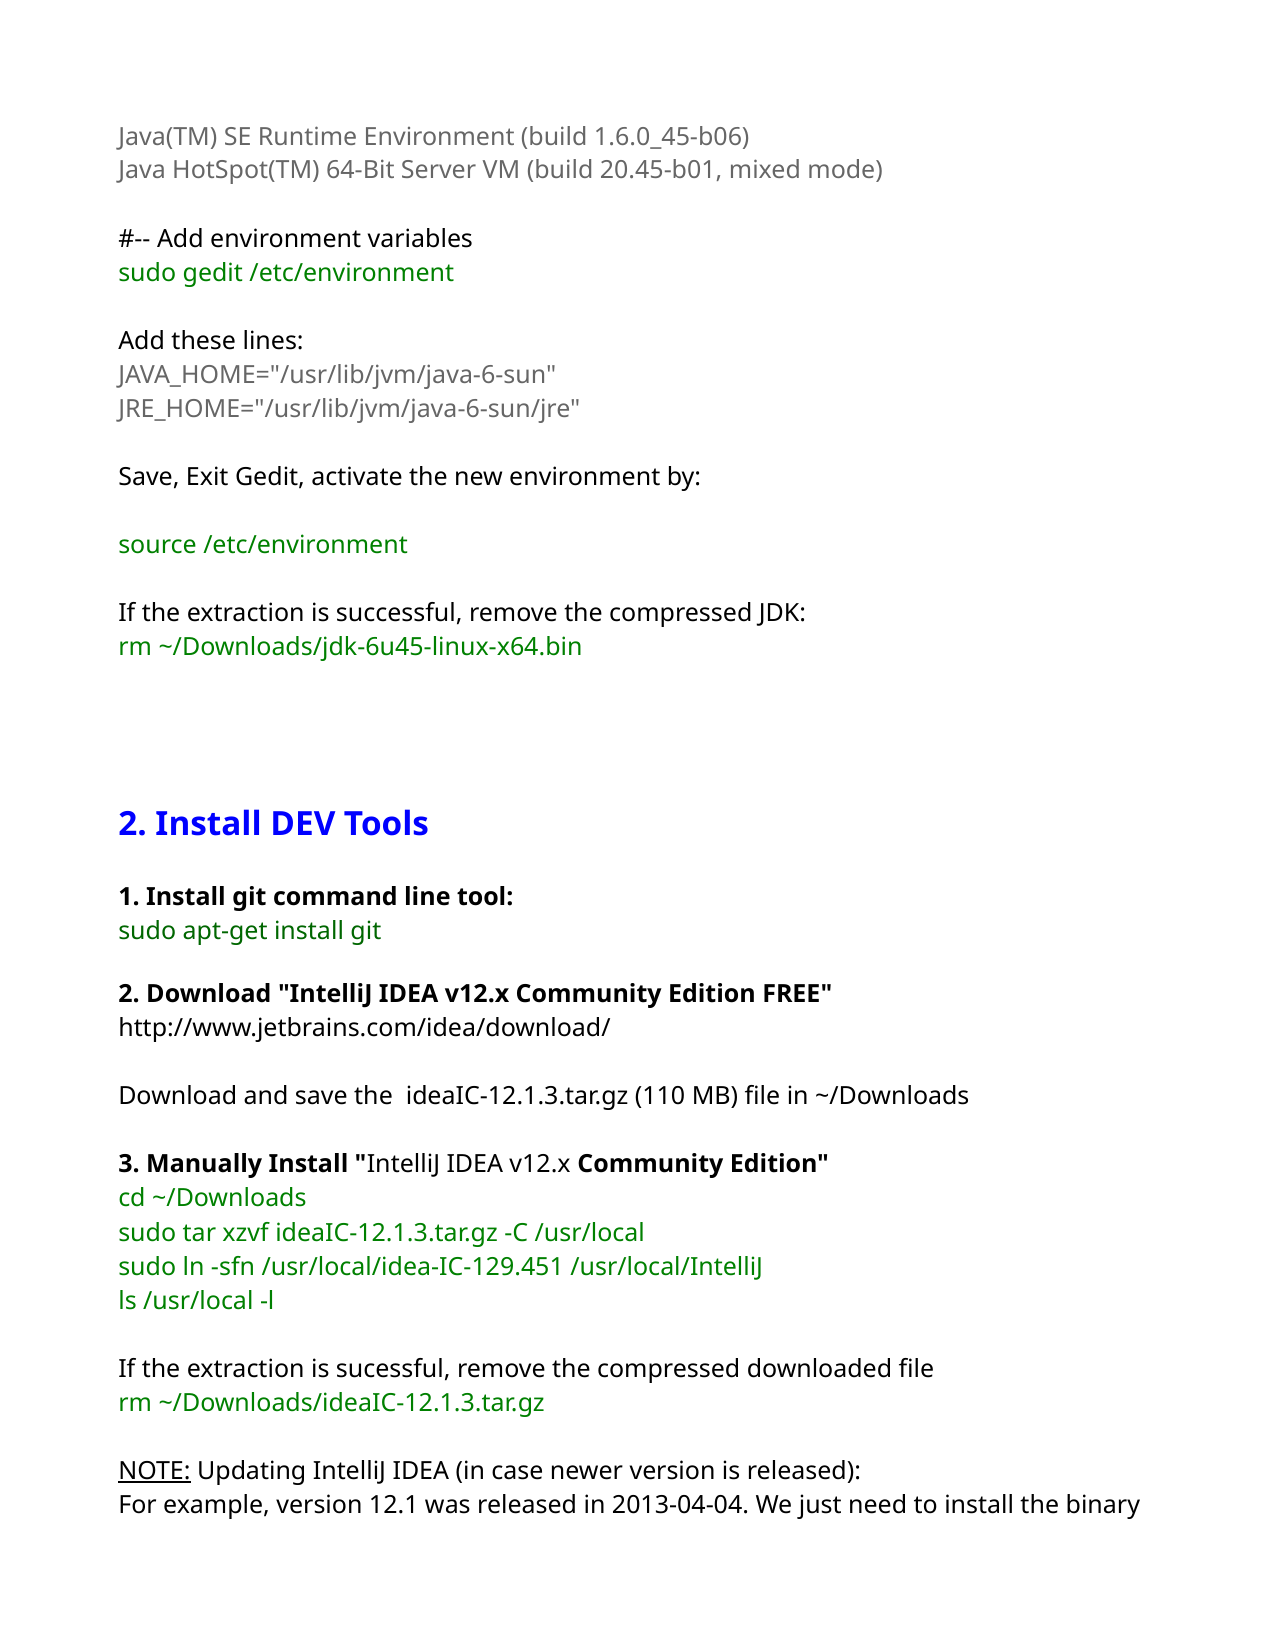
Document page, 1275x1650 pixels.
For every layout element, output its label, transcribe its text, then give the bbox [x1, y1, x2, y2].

text cd ~/Downloads [118, 1180, 1157, 1214]
text If the extraction is sucessful, remove the compressed downloaded file [118, 1350, 1157, 1384]
text ls /usr/local -l [118, 1282, 1157, 1316]
text rm ~/Downloads/jdk-6u45-linux-x64.bin [118, 629, 1157, 663]
text For example, version 12.1 was released in 2013-04-04. We just need to install the binary [118, 1487, 1157, 1521]
text 3. Manually Install "IntelliJ IDEA v12.x Community Edition" [118, 1146, 1157, 1180]
text sudo gedit /etc/environment [118, 254, 1157, 288]
text Add these lines: JAVA_HOME="/usr/lib/jvm/java-6-sun" [118, 322, 1157, 391]
text JRE_HOME="/usr/lib/jvm/java-6-sun/jre" [118, 391, 1157, 425]
text Java(TM) SE Runtime Environment (build 1.6.0_45-b06) [118, 118, 1157, 152]
text #-- Add environment variables [118, 220, 1157, 254]
text 2. Install DEV Tools [118, 799, 1157, 845]
text sudo ln -sfn /usr/local/idea-IC-129.451 /usr/local/IntelliJ [118, 1248, 1157, 1282]
text NOTE: Updating IntelliJ IDEA (in case newer version is released): [118, 1453, 1157, 1487]
text 2. Download "IntelliJ IDEA v12.x Community Edition FREE" [118, 976, 1157, 1010]
text If the extraction is successful, remove the compressed JDK: [118, 595, 1157, 629]
text Download and save the ideaIC-12.1.3.tar.gz (110 MB) file in ~/Downloads [118, 1078, 1157, 1112]
text 1. Install git command line tool: sudo apt-get install git [118, 879, 1157, 976]
text Save, Exit Gedit, activate the new environment by: [118, 459, 1157, 493]
text rm ~/Downloads/ideaIC-12.1.3.tar.gz [118, 1384, 1157, 1418]
text source /etc/environment [118, 527, 1157, 561]
text http://www.jetbrains.com/idea/download/ [118, 1010, 1157, 1044]
text Java HotSpot(TM) 64-Bit Server VM (build 20.45-b01, mixed mode) [118, 152, 1157, 186]
text sudo tar xzvf ideaIC-12.1.3.tar.gz -C /usr/local [118, 1214, 1157, 1248]
